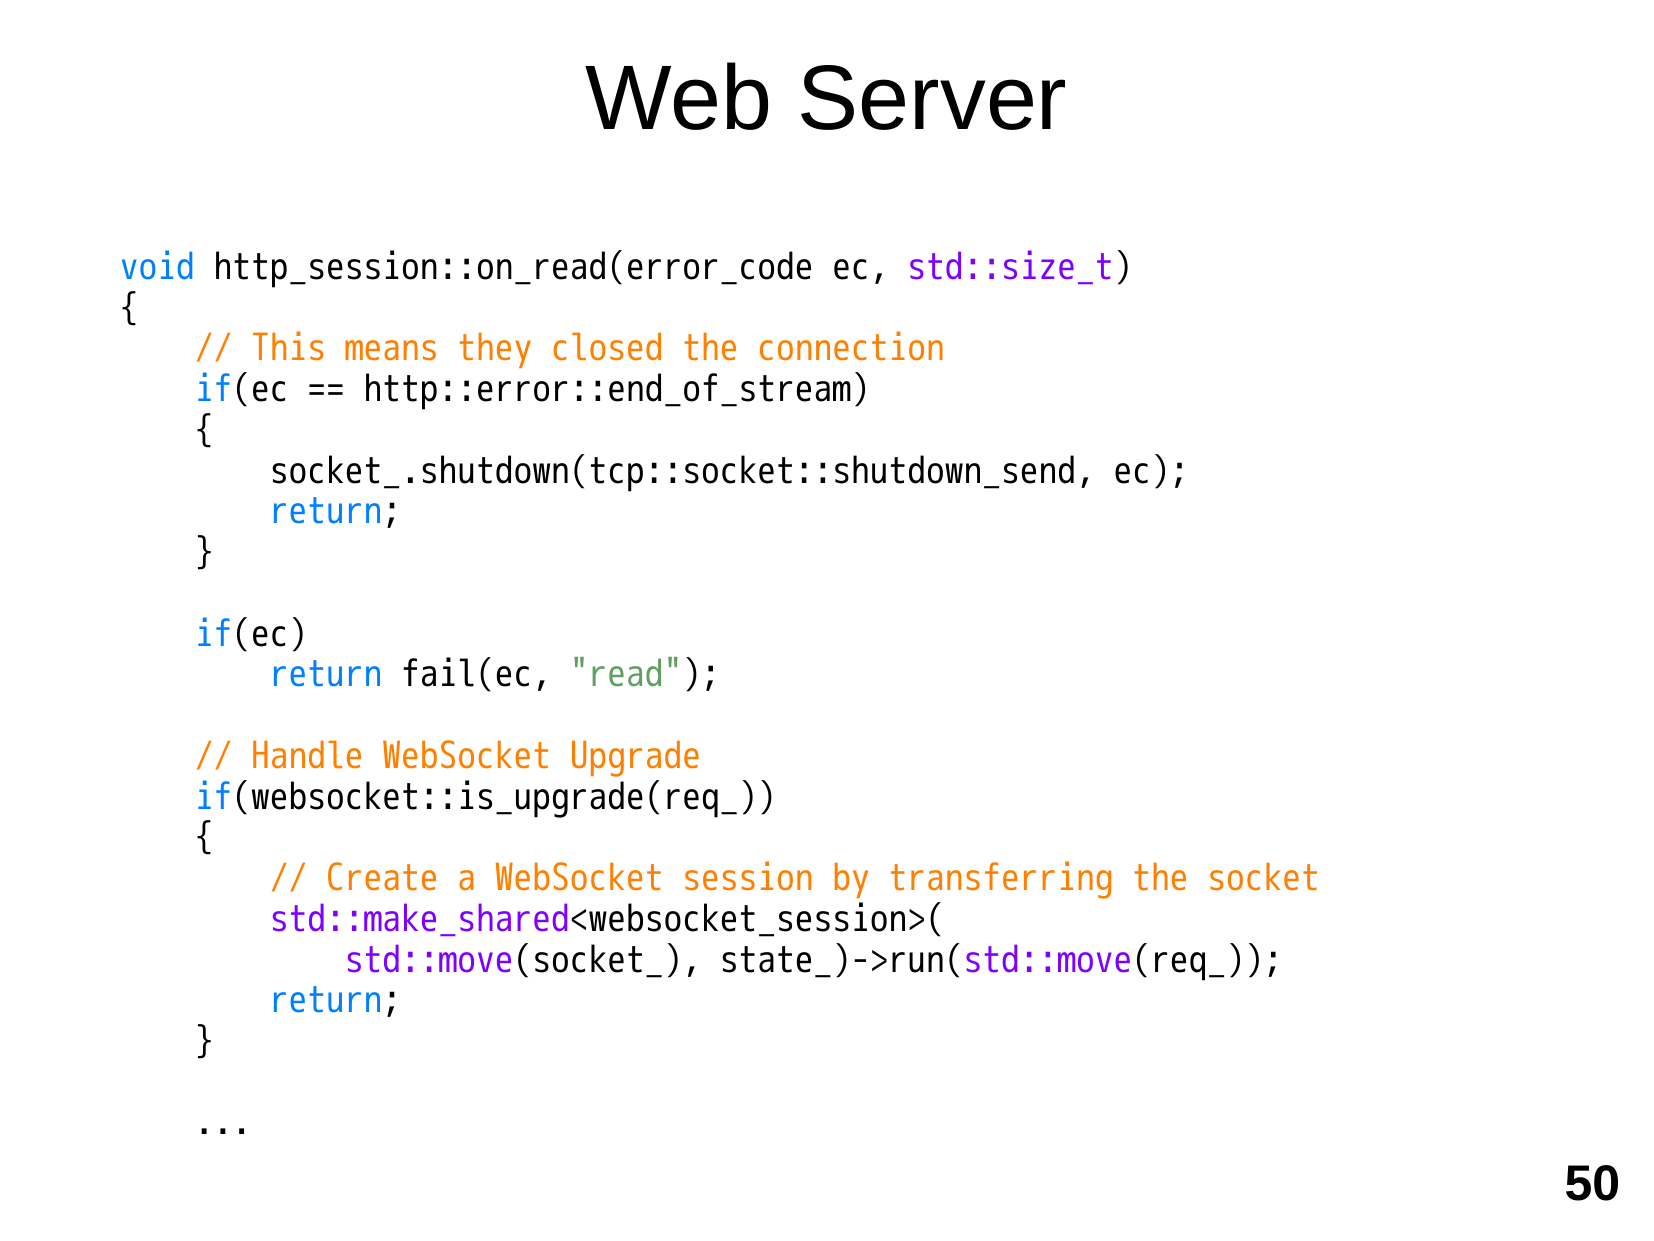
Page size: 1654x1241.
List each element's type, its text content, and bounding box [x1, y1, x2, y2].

text_box void http_session::on_read(error_code ec, std::size_t) { // This means they closed the connection if(ec == http::error::end_of_stream) { socket_.shutdown(tcp::socket::shutdown_send, ec); return; } if(ec) return fail(ec, "read"); // Handle WebSocket Upgrade if(websocket::is_upgrade(req_)) { // Create a WebSocket session by transferring the socket std::make_shared<websocket_session>( std::move(socket_), state_)->run(std::move(req_)); return; } ... [104, 240, 1575, 1147]
title Web Server [82, 15, 1571, 181]
